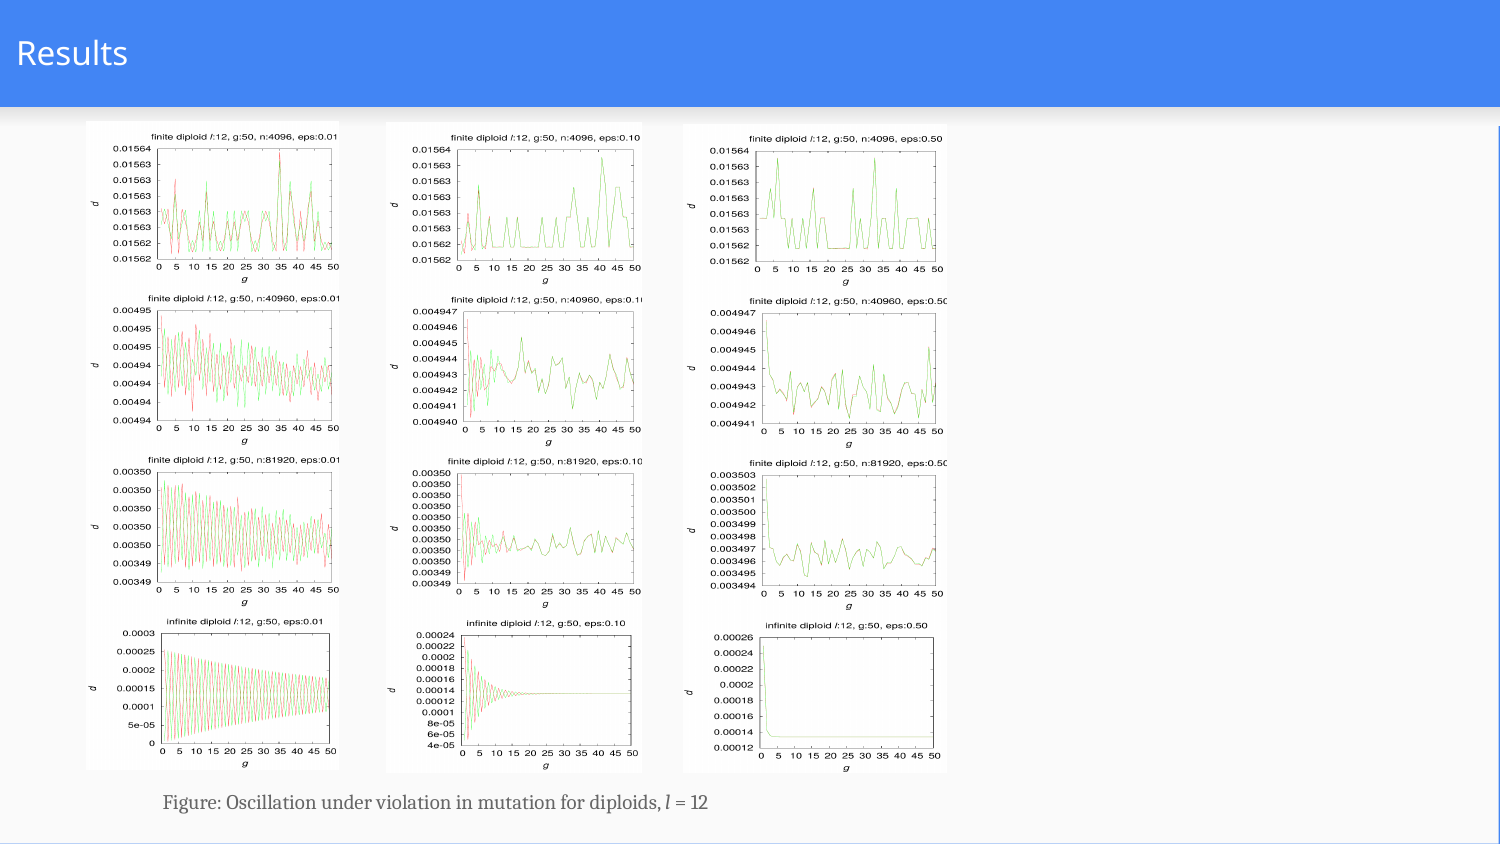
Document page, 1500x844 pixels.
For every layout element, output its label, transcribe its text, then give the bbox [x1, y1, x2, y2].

title Results [16, 2, 1464, 102]
picture [683, 124, 947, 773]
picture [386, 122, 642, 773]
picture [86, 121, 339, 770]
text_box Figure: Oscillation under violation in mutation for diploids, l = 12 [147, 783, 858, 823]
